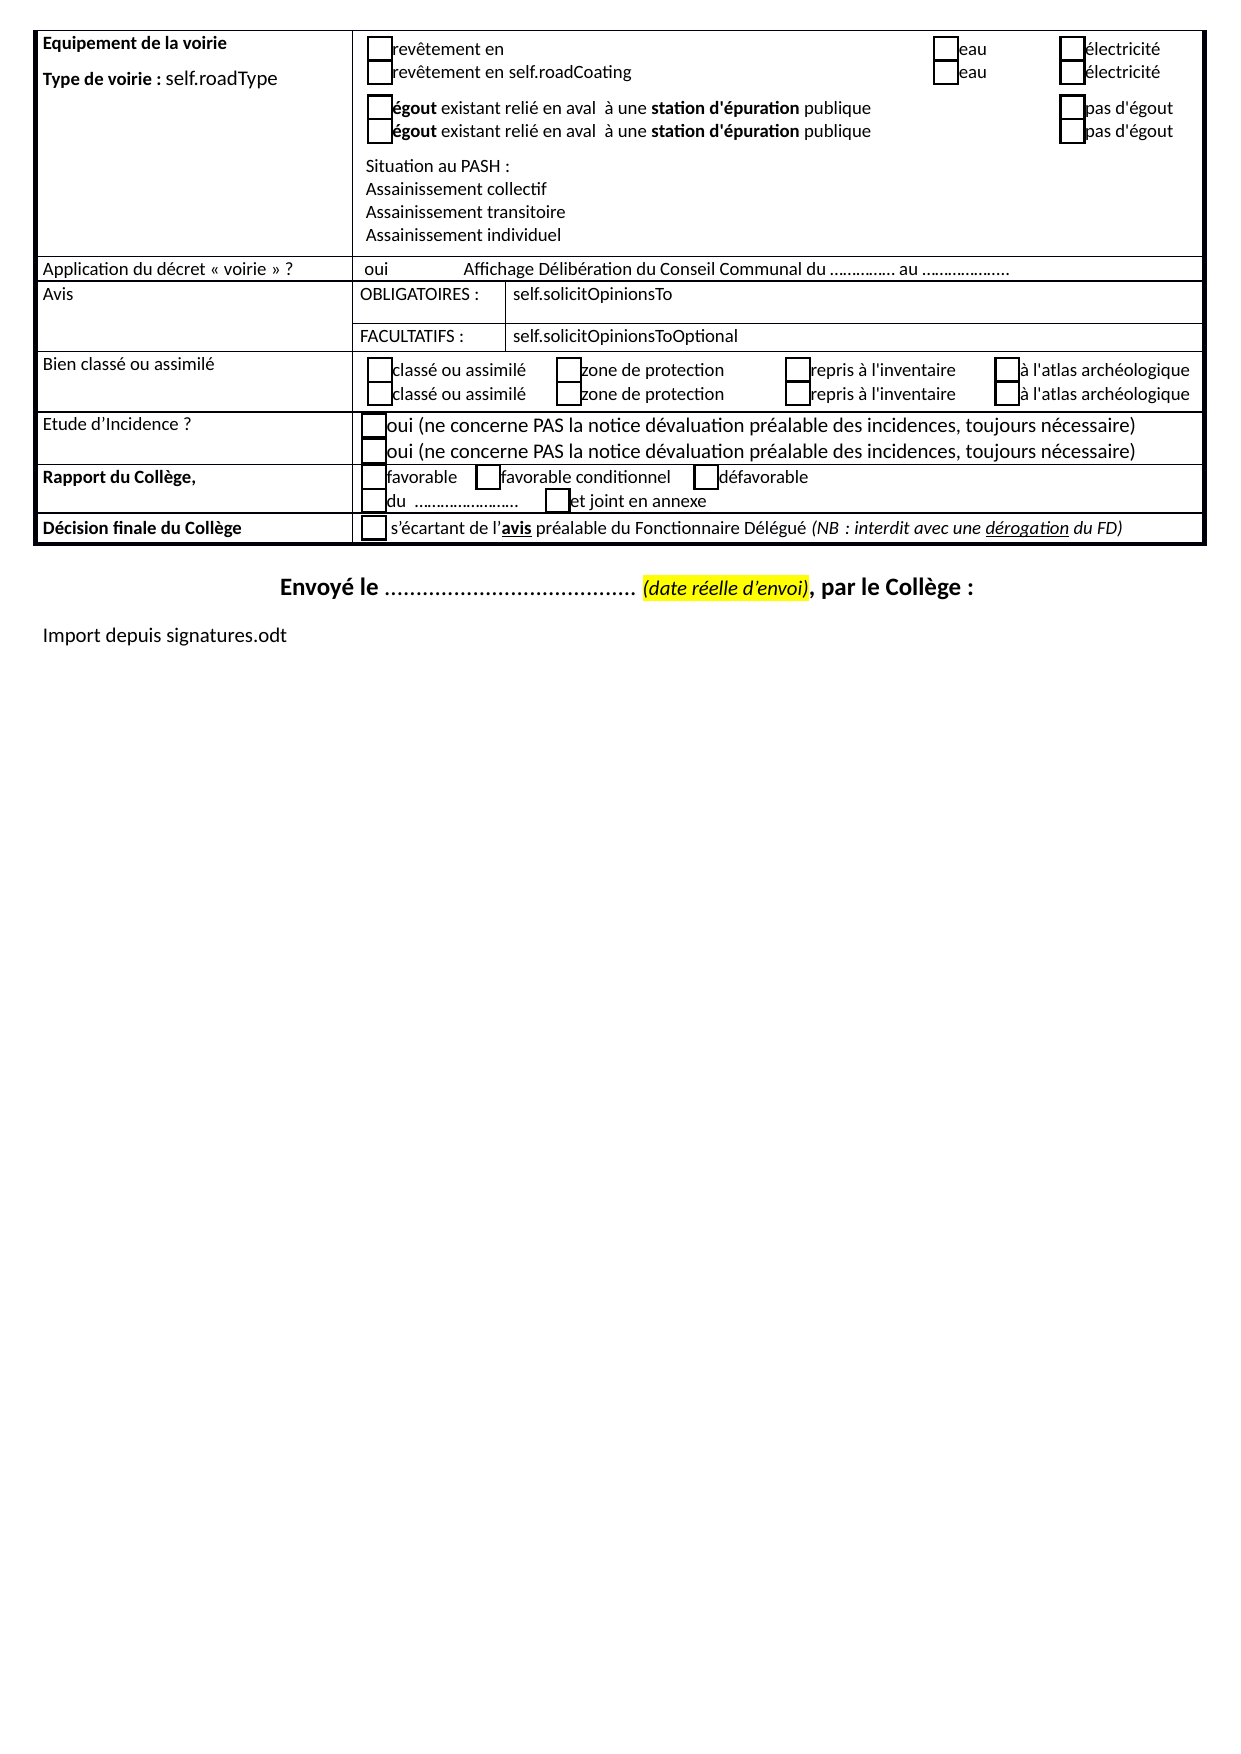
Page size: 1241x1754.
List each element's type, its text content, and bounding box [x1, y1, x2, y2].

table_cell [353, 31, 1202, 256]
table_cell égout existant relié en aval à une station d'épuration publique égout existant relié en aval à une station d'épuration publique [360, 90, 1053, 148]
table_cell [353, 352, 360, 411]
table_cell pas d'égout pas d'égout [1053, 90, 1197, 148]
table_cell Rapport du Collège, [38, 465, 352, 489]
table_header électricité électricité [1053, 31, 1197, 90]
table_cell Equipement de la voirie Type de voirie : self.roadType [38, 31, 352, 256]
table_cell Avis [38, 282, 352, 351]
table_cell OBLIGATOIRES : [353, 282, 505, 322]
table_header classé ou assimilé classé ou assimilé [360, 352, 549, 411]
table_cell défavorable [719, 465, 1202, 489]
table_cell Etude d’Incidence ? [38, 413, 352, 463]
table_cell self.solicitOpinionsToOptional [506, 324, 1202, 351]
table_cell Décision finale du Collège [38, 514, 352, 541]
table_header à l'atlas archéologique à l'atlas archéologique [988, 352, 1197, 411]
table_cell favorable [387, 465, 474, 489]
text Import depuis signatures.odt [43, 622, 1211, 647]
table_cell favorable conditionnel [501, 465, 692, 489]
table_header repris à l'inventaire repris à l'inventaire [778, 352, 987, 411]
text Envoyé le ........................................ (date réelle d’envoi), par le Collège : [43, 571, 1211, 602]
table_cell Application du décret « voirie » ? [38, 257, 352, 280]
table_cell s’écartant de l’avis préalable du Fonctionnaire Délégué (NB : interdit avec une dérogation du FD) [353, 514, 1202, 541]
table_cell [1197, 352, 1202, 411]
table_header zone de protection zone de protection [549, 352, 778, 411]
table_cell [38, 489, 352, 512]
table_cell Bien classé ou assimilé [38, 352, 352, 411]
table_cell FACULTATIFS : [353, 324, 505, 351]
table_cell oui (ne concerne PAS la notice dévaluation préalable des incidences, toujours nécessaire) oui (ne concerne PAS la notice dévaluation préalable des incidences, toujours nécessaire) [387, 413, 1202, 463]
table_cell self.solicitOpinionsTo [506, 282, 1202, 322]
table_cell du …………………… [387, 489, 544, 512]
table_header revêtement en revêtement en self.roadCoating [360, 31, 926, 90]
table_header eau eau [926, 31, 1053, 90]
table_cell Situation au PASH : Assainissement collectif Assainissement transitoire Assainissement individuel [360, 149, 1197, 252]
table_cell et joint en annexe [571, 489, 1202, 512]
table_cell oui Affichage Délibération du Conseil Communal du …………… au ……………….. [353, 257, 1202, 280]
